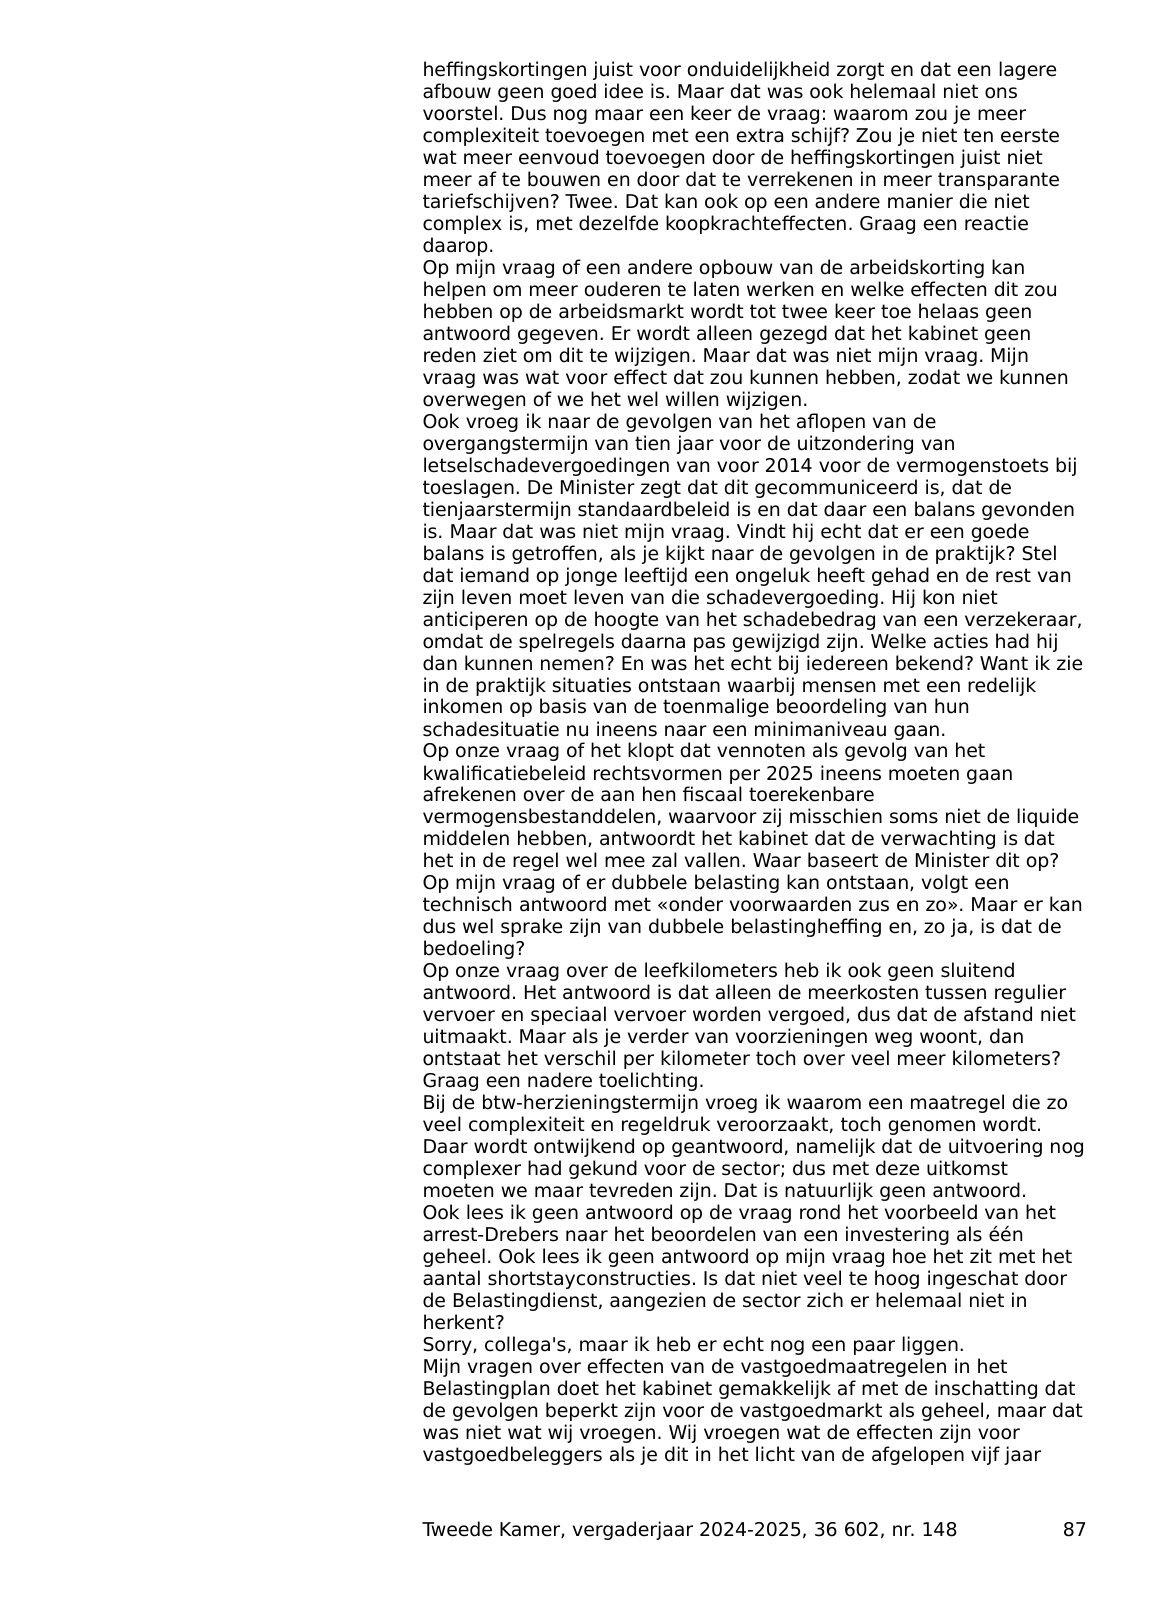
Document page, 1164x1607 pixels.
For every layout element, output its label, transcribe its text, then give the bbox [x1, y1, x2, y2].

text Bij de btw-herzieningstermijn vroeg ik waarom een maatregel die zo veel complexiteit en regeldruk veroorzaakt, toch genomen wordt. Daar wordt ontwijkend op geantwoord, namelijk dat de uitvoering nog complexer had gekund voor de sector; dus met deze uitkomst moeten we maar tevreden zijn. Dat is natuurlijk geen antwoord. [422, 1092, 1087, 1202]
text heffingskortingen juist voor onduidelijkheid zorgt en dat een lagere afbouw geen goed idee is. Maar dat was ook helemaal niet ons voorstel. Dus nog maar een keer de vraag: waarom zou je meer complexiteit toevoegen met een extra schijf? Zou je niet ten eerste wat meer eenvoud toevoegen door de heffingskortingen juist niet meer af te bouwen en door dat te verrekenen in meer transparante tariefschijven? Twee. Dat kan ook op een andere manier die niet complex is, met dezelfde koopkrachteffecten. Graag een reactie daarop. [422, 59, 1087, 257]
text Op onze vraag of het klopt dat vennoten als gevolg van het kwalificatiebeleid rechtsvormen per 2025 ineens moeten gaan afrekenen over de aan hen fiscaal toerekenbare vermogensbestanddelen, waarvoor zij misschien soms niet de liquide middelen hebben, antwoordt het kabinet dat de verwachting is dat het in de regel wel mee zal vallen. Waar baseert de Minister dit op? Op mijn vraag of er dubbele belasting kan ontstaan, volgt een technisch antwoord met «onder voorwaarden zus en zo». Maar er kan dus wel sprake zijn van dubbele belastingheffing en, zo ja, is dat de bedoeling? [422, 740, 1087, 960]
text Op mijn vraag of een andere opbouw van de arbeidskorting kan helpen om meer ouderen te laten werken en welke effecten dit zou hebben op de arbeidsmarkt wordt tot twee keer toe helaas geen antwoord gegeven. Er wordt alleen gezegd dat het kabinet geen reden ziet om dit te wijzigen. Maar dat was niet mijn vraag. Mijn vraag was wat voor effect dat zou kunnen hebben, zodat we kunnen overwegen of we het wel willen wijzigen. [422, 257, 1087, 411]
text Mijn vragen over effecten van de vastgoedmaatregelen in het Belastingplan doet het kabinet gemakkelijk af met de inschatting dat de gevolgen beperkt zijn voor de vastgoedmarkt als geheel, maar dat was niet wat wij vroegen. Wij vroegen wat de effecten zijn voor vastgoedbeleggers als je dit in het licht van de afgelopen vijf jaar [422, 1356, 1087, 1466]
text Sorry, collega's, maar ik heb er echt nog een paar liggen. [422, 1334, 1087, 1356]
text Op onze vraag over de leefkilometers heb ik ook geen sluitend antwoord. Het antwoord is dat alleen de meerkosten tussen regulier vervoer en speciaal vervoer worden vergoed, dus dat de afstand niet uitmaakt. Maar als je verder van voorzieningen weg woont, dan ontstaat het verschil per kilometer toch over veel meer kilometers? Graag een nadere toelichting. [422, 960, 1087, 1092]
text Ook vroeg ik naar de gevolgen van het aflopen van de overgangstermijn van tien jaar voor de uitzondering van letselschadevergoedingen van voor 2014 voor de vermogenstoets bij toeslagen. De Minister zegt dat dit gecommuniceerd is, dat de tienjaarstermijn standaardbeleid is en dat daar een balans gevonden is. Maar dat was niet mijn vraag. Vindt hij echt dat er een goede balans is getroffen, als je kijkt naar de gevolgen in de praktijk? Stel dat iemand op jonge leeftijd een ongeluk heeft gehad en de rest van zijn leven moet leven van die schadevergoeding. Hij kon niet anticiperen op de hoogte van het schadebedrag van een verzekeraar, omdat de spelregels daarna pas gewijzigd zijn. Welke acties had hij dan kunnen nemen? En was het echt bij iedereen bekend? Want ik zie in de praktijk situaties ontstaan waarbij mensen met een redelijk inkomen op basis van de toenmalige beoordeling van hun schadesituatie nu ineens naar een minimaniveau gaan. [422, 411, 1087, 740]
text Ook lees ik geen antwoord op de vraag rond het voorbeeld van het arrest-Drebers naar het beoordelen van een investering als één geheel. Ook lees ik geen antwoord op mijn vraag hoe het zit met het aantal shortstayconstructies. Is dat niet veel te hoog ingeschat door de Belastingdienst, aangezien de sector zich er helemaal niet in herkent? [422, 1202, 1087, 1334]
